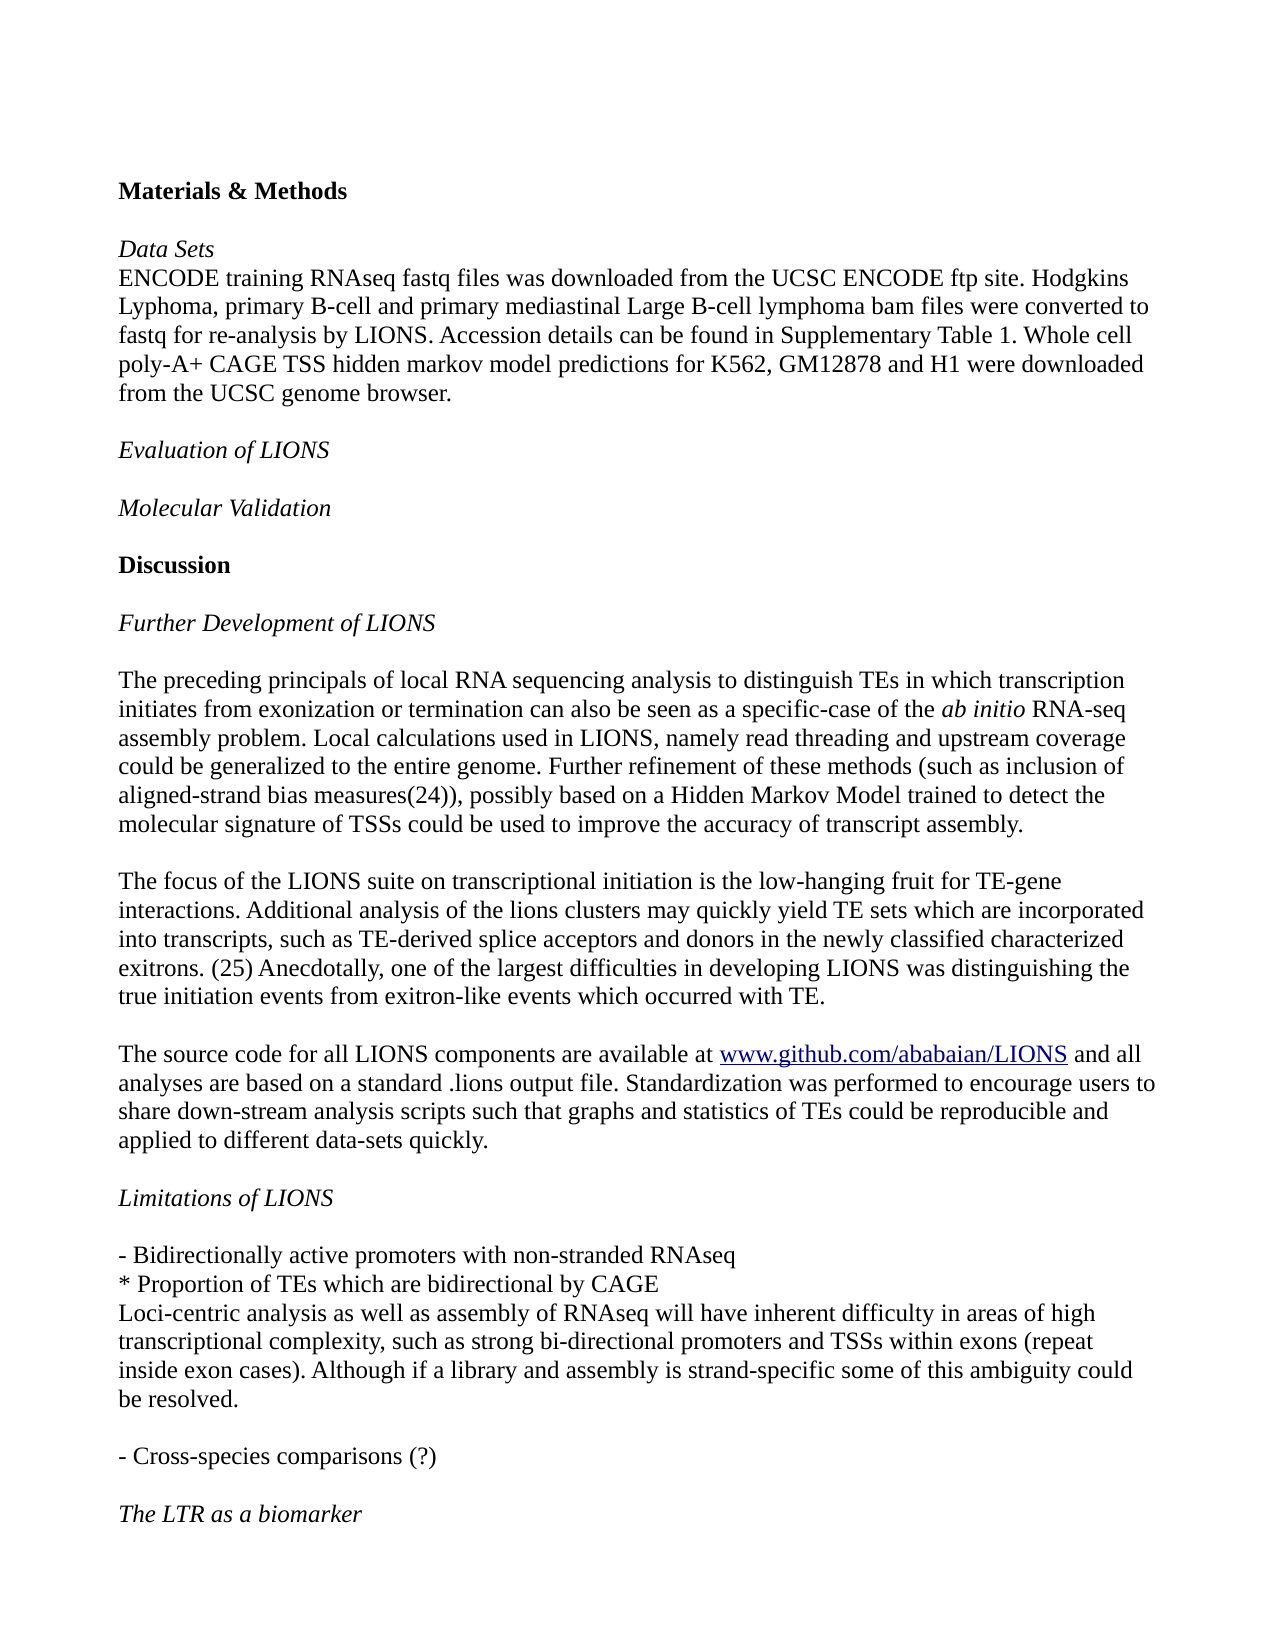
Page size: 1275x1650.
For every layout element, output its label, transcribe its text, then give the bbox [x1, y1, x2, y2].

text ENCODE training RNAseq fastq files was downloaded from the UCSC ENCODE ftp site. Hodgkins Lyphoma, primary B-cell and primary mediastinal Large B-cell lymphoma bam files were converted to fastq for re-analysis by LIONS. Accession details can be found in Supplementary Table 1. Whole cell poly-A+ CAGE TSS hidden markov model predictions for K562, GM12878 and H1 were downloaded from the UCSC genome browser. [118, 263, 1157, 406]
text The source code for all LIONS components are available at www.github.com/ababaian/LIONS and all analyses are based on a standard .lions output file. Standardization was performed to encourage users to share down-stream analysis scripts such that graphs and statistics of TEs could be reproducible and applied to different data-sets quickly. [118, 1039, 1157, 1154]
text Data Sets [118, 234, 1157, 263]
text Materials & Methods [118, 176, 1157, 205]
text Loci-centric analysis as well as assembly of RNAseq will have inherent difficulty in areas of high transcriptional complexity, such as strong bi-directional promoters and TSSs within exons (repeat inside exon cases). Although if a library and assembly is strand-specific some of this ambiguity could be resolved. [118, 1298, 1157, 1413]
text * Proportion of TEs which are bidirectional by CAGE [118, 1269, 1157, 1298]
text - Cross-species comparisons (?) [118, 1441, 1157, 1470]
text Discussion [118, 550, 1157, 579]
text - Bidirectionally active promoters with non-stranded RNAseq [118, 1240, 1157, 1269]
text Molecular Validation [118, 493, 1157, 521]
text Evaluation of LIONS [118, 435, 1157, 464]
text Limitations of LIONS [118, 1183, 1157, 1211]
text Further Development of LIONS [118, 608, 1157, 636]
text The LTR as a biomarker [118, 1499, 1157, 1528]
text The preceding principals of local RNA sequencing analysis to distinguish TEs in which transcription initiates from exonization or termination can also be seen as a specific-case of the ab initio RNA-seq assembly problem. Local calculations used in LIONS, namely read threading and upstream coverage could be generalized to the entire genome. Further refinement of these methods (such as inclusion of aligned-strand bias measures(24)), possibly based on a Hidden Markov Model trained to detect the molecular signature of TSSs could be used to improve the accuracy of transcript assembly. [118, 665, 1157, 838]
text The focus of the LIONS suite on transcriptional initiation is the low-hanging fruit for TE-gene interactions. Additional analysis of the lions clusters may quickly yield TE sets which are incorporated into transcripts, such as TE-derived splice acceptors and donors in the newly classified characterized exitrons. (25) Anecdotally, one of the largest difficulties in developing LIONS was distinguishing the true initiation events from exitron-like events which occurred with TE. [118, 866, 1157, 1010]
